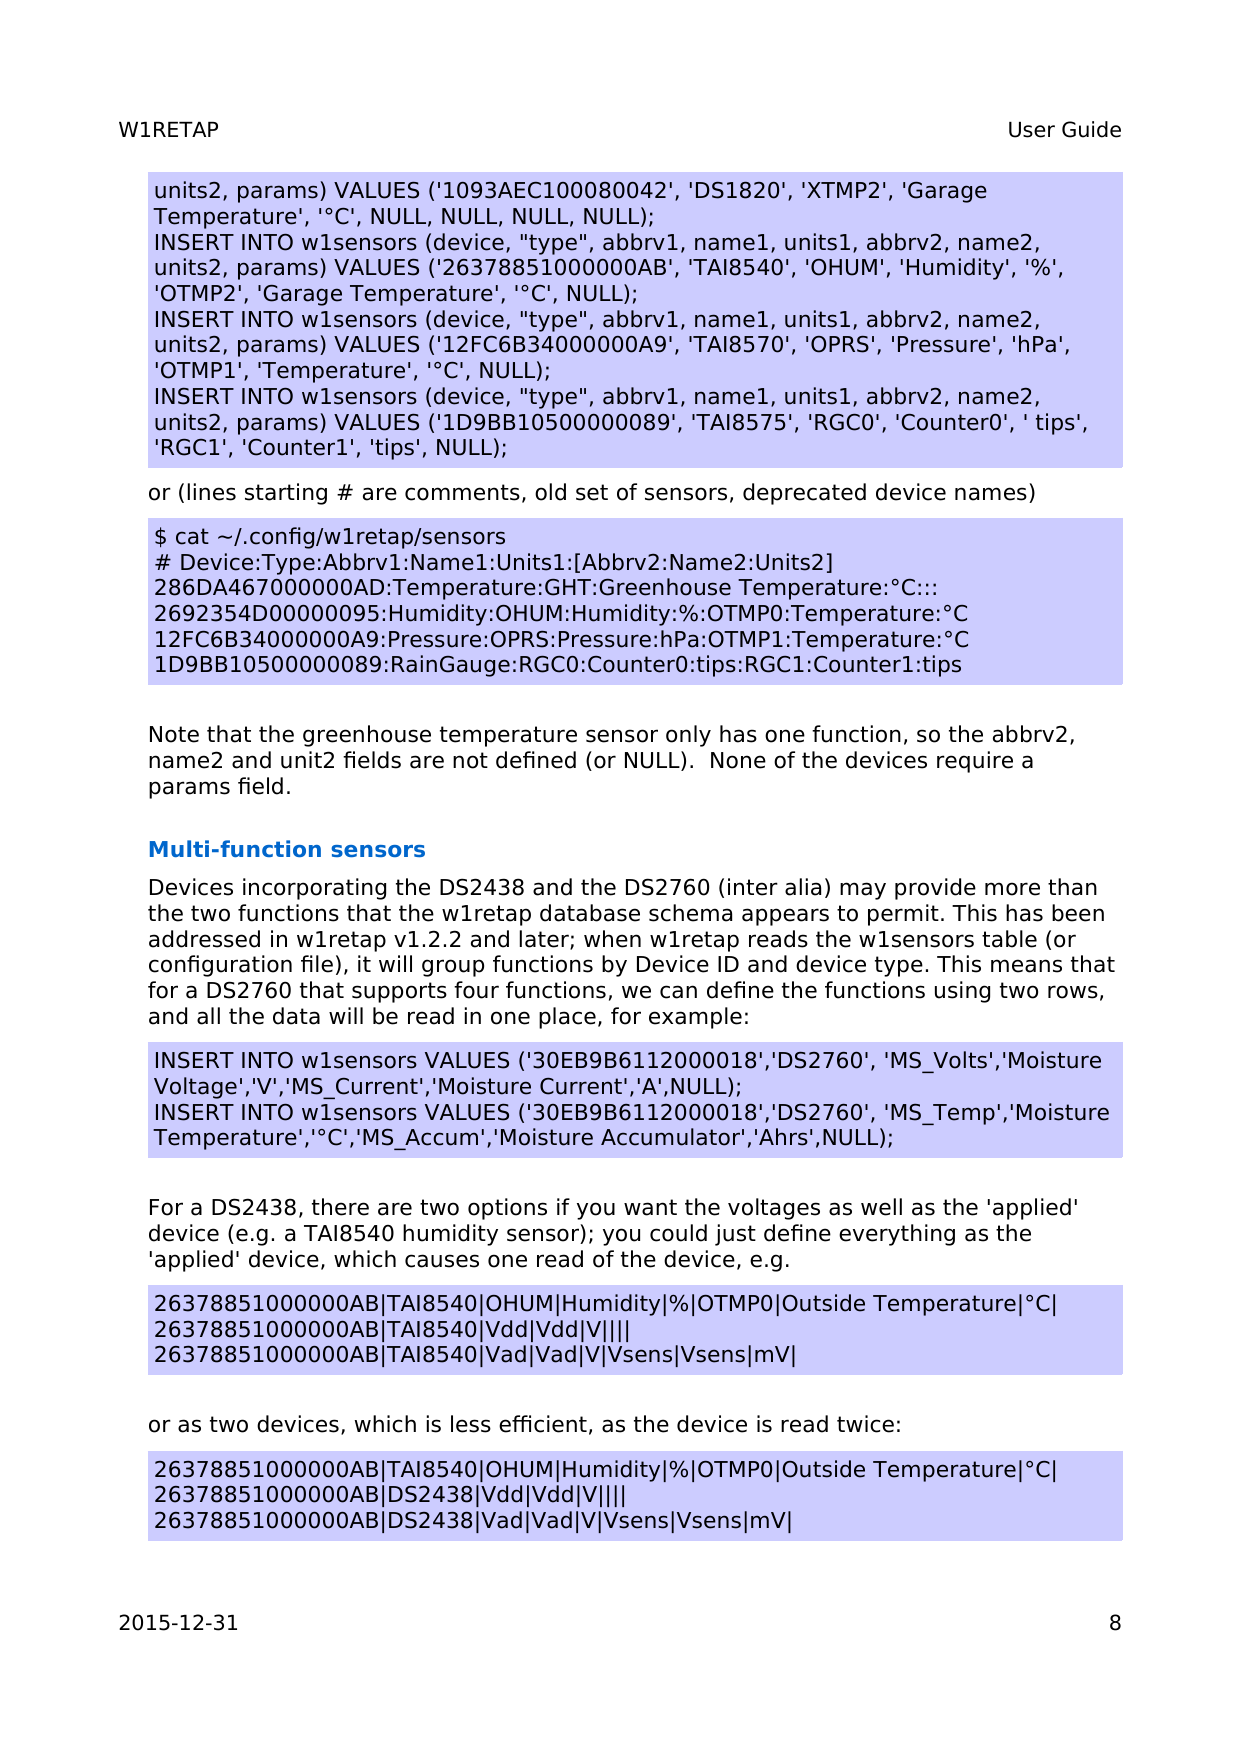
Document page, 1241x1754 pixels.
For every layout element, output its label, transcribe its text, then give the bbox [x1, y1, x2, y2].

text INSERT INTO w1sensors VALUES ('30EB9B6112000018','DS2760', 'MS_Volts','Moisture Voltage','V','MS_Current','Moisture Current','A',NULL); [149, 1043, 1122, 1093]
text 26378851000000AB|TAI8540|Vad|Vad|V|Vsens|Vsens|mV| [149, 1336, 1122, 1374]
text 26378851000000AB|TAI8540|Vdd|Vdd|V|||| [149, 1311, 1122, 1336]
text or as two devices, which is less efficient, as the device is read twice: [148, 1412, 1122, 1438]
text Note that the greenhouse temperature sensor only has one function, so the abbrv2, name2 and unit2 fields are not defined (or NULL). None of the devices require a params field. [148, 722, 1122, 799]
text For a DS2438, there are two options if you want the voltages as well as the 'applied' device (e.g. a TAI8540 humidity sensor); you could just define everything as the 'applied' device, which causes one read of the device, e.g. [148, 1195, 1122, 1272]
text 26378851000000AB|TAI8540|OHUM|Humidity|%|OTMP0|Outside Temperature|°C| [149, 1452, 1122, 1476]
text 26378851000000AB|DS2438|Vdd|Vdd|V|||| [149, 1476, 1122, 1502]
text $ cat ~/.config/w1retap/sensors # Device:Type:Abbrv1:Name1:Units1:[Abbrv2:Name2:Units2] 286DA467000000AD:Temperature:GHT:Greenhouse Temperature:°C::: 2692354D00000095:Humidity:OHUM:Humidity:%:OTMP0:Temperature:°C 12FC6B34000000A9:Pressure:OPRS:Pressure:hPa:OTMP1:Temperature:°C 1D9BB10500000089:RainGauge:RGC0:Counter0:tips:RGC1:Counter1:tips [149, 519, 1122, 684]
text or (lines starting # are comments, old set of sensors, deprecated device names) [148, 479, 1122, 505]
subtitle Multi-function sensors [148, 837, 1122, 863]
text INSERT INTO w1sensors VALUES ('30EB9B6112000018','DS2760', 'MS_Temp','Moisture Temperature','°C','MS_Accum','Moisture Accumulator','Ahrs',NULL); [149, 1093, 1122, 1157]
text units2, params) VALUES ('1093AEC100080042', 'DS1820', 'XTMP2', 'Garage Temperature', '°C', NULL, NULL, NULL, NULL); INSERT INTO w1sensors (device, "type", abbrv1, name1, units1, abbrv2, name2, units2, params) VALUES ('26378851000000AB', 'TAI8540', 'OHUM', 'Humidity', '%', 'OTMP2', 'Garage Temperature', '°C', NULL); INSERT INTO w1sensors (device, "type", abbrv1, name1, units1, abbrv2, name2, units2, params) VALUES ('12FC6B34000000A9', 'TAI8570', 'OPRS', 'Pressure', 'hPa', 'OTMP1', 'Temperature', '°C', NULL); INSERT INTO w1sensors (device, "type", abbrv1, name1, units1, abbrv2, name2, units2, params) VALUES ('1D9BB10500000089', 'TAI8575', 'RGC0', 'Counter0', ' tips', 'RGC1', 'Counter1', 'tips', NULL); [149, 173, 1122, 467]
text Devices incorporating the DS2438 and the DS2760 (inter alia) may provide more than the two functions that the w1retap database schema appears to permit. This has been addressed in w1retap v1.2.2 and later; when w1retap reads the w1sensors table (or configuration file), it will group functions by Device ID and device type. This means that for a DS2760 that supports four functions, we can define the functions using two rows, and all the data will be read in one place, for example: [148, 875, 1122, 1029]
text 26378851000000AB|TAI8540|OHUM|Humidity|%|OTMP0|Outside Temperature|°C| [149, 1286, 1122, 1311]
text 26378851000000AB|DS2438|Vad|Vad|V|Vsens|Vsens|mV| [149, 1502, 1122, 1540]
